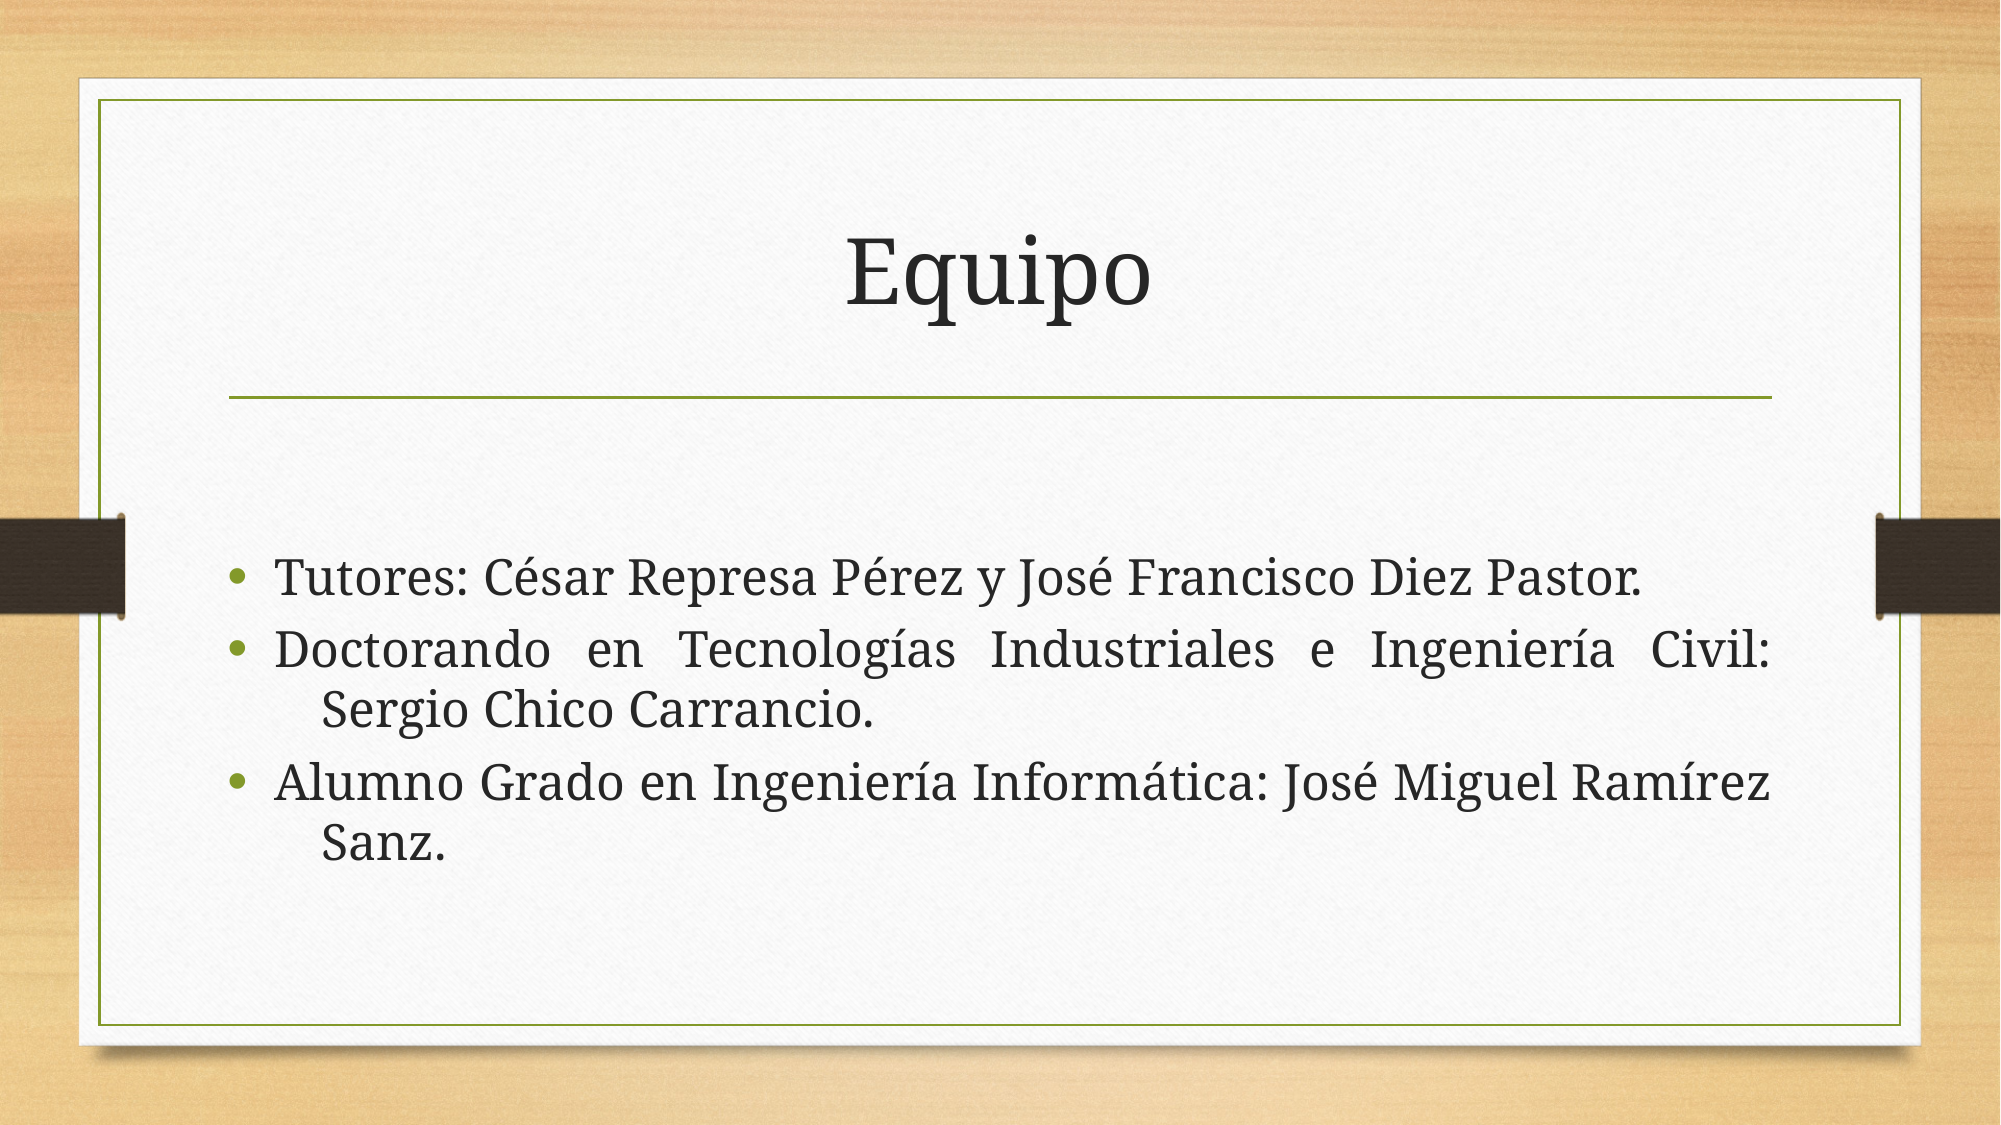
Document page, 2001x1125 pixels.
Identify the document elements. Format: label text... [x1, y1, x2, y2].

list Tutores: César Represa Pérez y José Francisco Diez Pastor. Doctorando en Tecnologías Industriales e Ingeniería Civil: Sergio Chico Carrancio. Alumno Grado en Ingeniería Informática: José Miguel Ramírez Sanz. [212, 537, 1788, 1083]
title Equipo [212, 161, 1788, 376]
